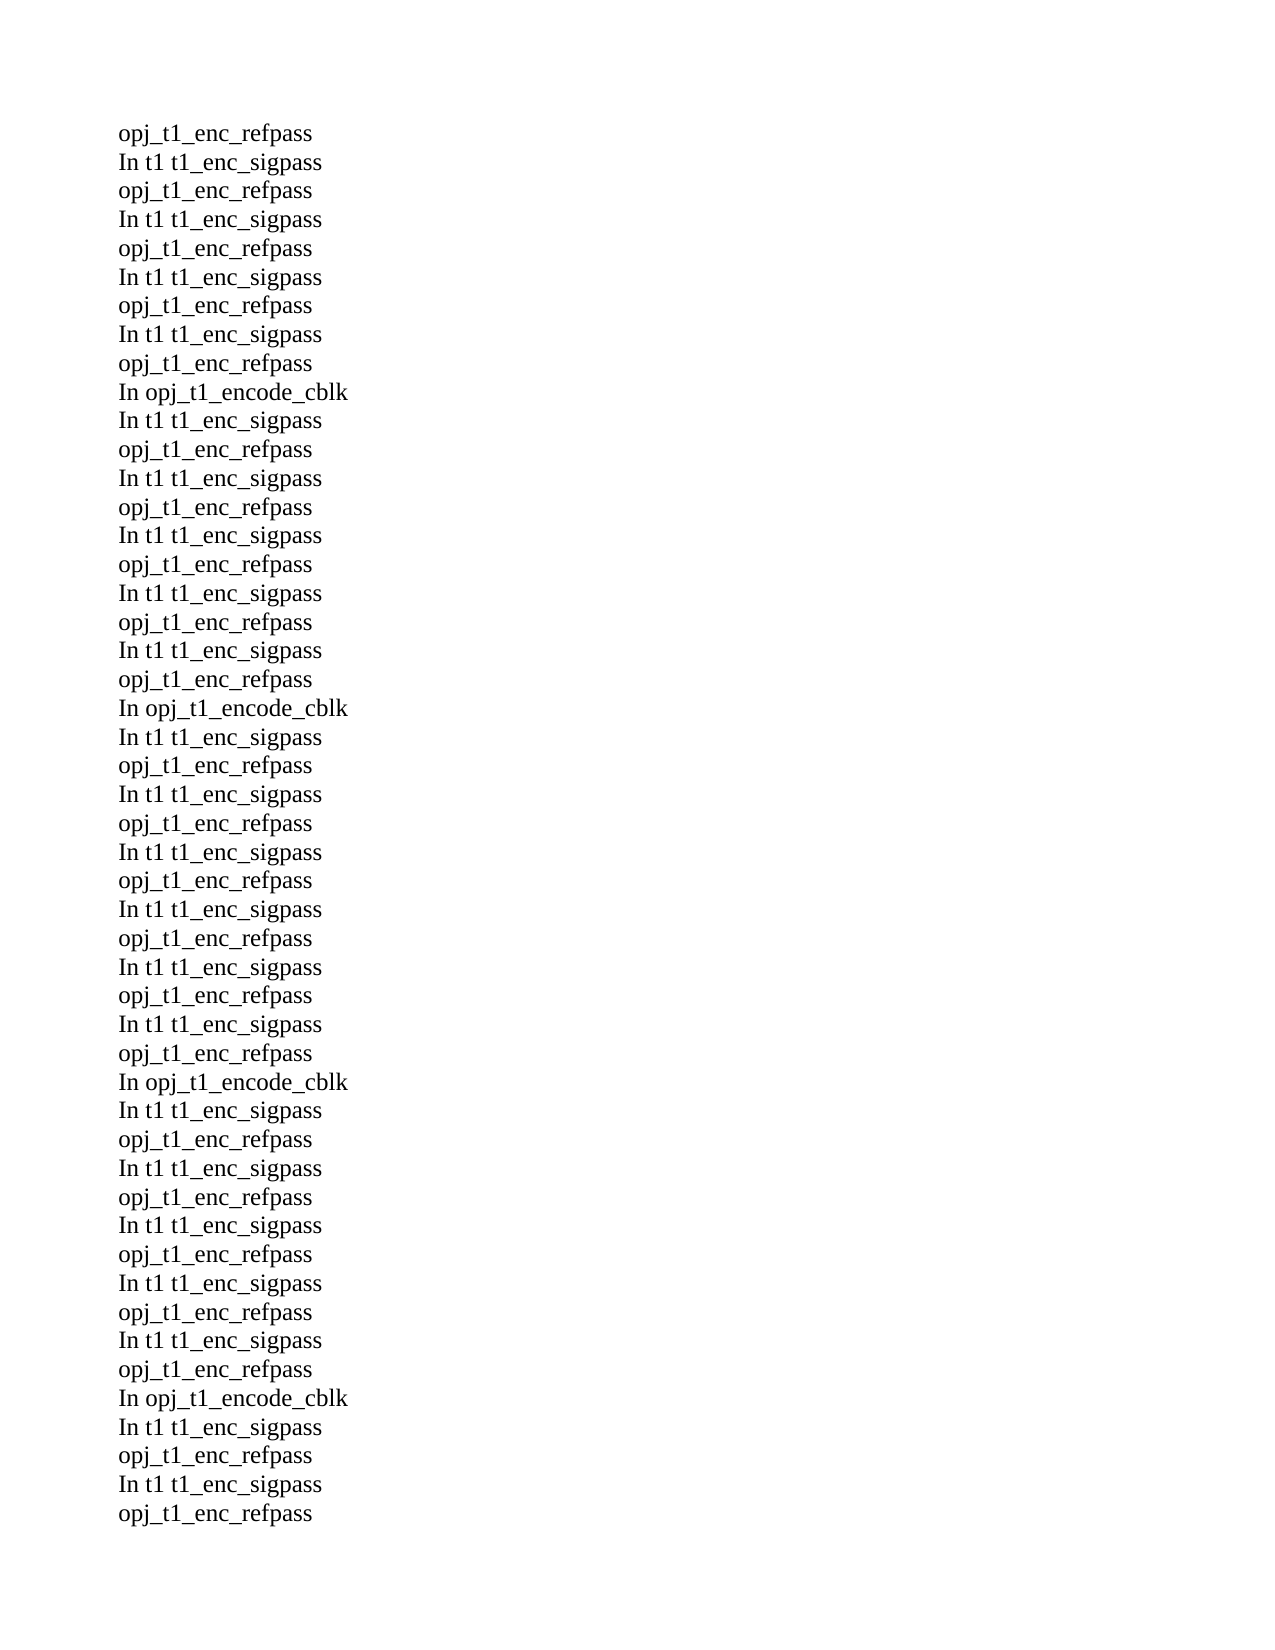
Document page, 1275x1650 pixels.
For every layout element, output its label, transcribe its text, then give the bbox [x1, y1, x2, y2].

text In opj_t1_encode_cblk [118, 1383, 1157, 1412]
text opj_t1_enc_refpass [118, 1038, 1157, 1067]
text opj_t1_enc_refpass [118, 751, 1157, 779]
text In t1 t1_enc_sigpass [118, 1211, 1157, 1239]
text opj_t1_enc_refpass [118, 808, 1157, 837]
text opj_t1_enc_refpass [118, 118, 1157, 147]
text opj_t1_enc_refpass [118, 549, 1157, 578]
text opj_t1_enc_refpass [118, 923, 1157, 952]
text In t1 t1_enc_sigpass [118, 722, 1157, 751]
text In t1 t1_enc_sigpass [118, 1009, 1157, 1038]
text In t1 t1_enc_sigpass [118, 578, 1157, 607]
text In t1 t1_enc_sigpass [118, 521, 1157, 549]
text In t1 t1_enc_sigpass [118, 463, 1157, 492]
text In t1 t1_enc_sigpass [118, 406, 1157, 434]
text In opj_t1_encode_cblk [118, 377, 1157, 406]
text opj_t1_enc_refpass [118, 1297, 1157, 1326]
text opj_t1_enc_refpass [118, 1239, 1157, 1268]
text opj_t1_enc_refpass [118, 176, 1157, 204]
text In t1 t1_enc_sigpass [118, 204, 1157, 233]
text In t1 t1_enc_sigpass [118, 894, 1157, 923]
text In t1 t1_enc_sigpass [118, 779, 1157, 808]
text opj_t1_enc_refpass [118, 981, 1157, 1009]
text In t1 t1_enc_sigpass [118, 636, 1157, 664]
text opj_t1_enc_refpass [118, 291, 1157, 319]
text opj_t1_enc_refpass [118, 1498, 1157, 1527]
text In t1 t1_enc_sigpass [118, 262, 1157, 291]
text opj_t1_enc_refpass [118, 866, 1157, 894]
text opj_t1_enc_refpass [118, 348, 1157, 377]
text opj_t1_enc_refpass [118, 434, 1157, 463]
text In t1 t1_enc_sigpass [118, 952, 1157, 981]
text In t1 t1_enc_sigpass [118, 837, 1157, 866]
text opj_t1_enc_refpass [118, 492, 1157, 521]
text opj_t1_enc_refpass [118, 1354, 1157, 1383]
text opj_t1_enc_refpass [118, 664, 1157, 693]
text opj_t1_enc_refpass [118, 233, 1157, 262]
text opj_t1_enc_refpass [118, 1182, 1157, 1211]
text In t1 t1_enc_sigpass [118, 1326, 1157, 1354]
text In t1 t1_enc_sigpass [118, 1268, 1157, 1297]
text In t1 t1_enc_sigpass [118, 319, 1157, 348]
text In t1 t1_enc_sigpass [118, 1469, 1157, 1498]
text In opj_t1_encode_cblk [118, 693, 1157, 722]
text In t1 t1_enc_sigpass [118, 1153, 1157, 1182]
text In t1 t1_enc_sigpass [118, 1096, 1157, 1124]
text opj_t1_enc_refpass [118, 1441, 1157, 1469]
text opj_t1_enc_refpass [118, 607, 1157, 636]
text opj_t1_enc_refpass [118, 1124, 1157, 1153]
text In t1 t1_enc_sigpass [118, 147, 1157, 176]
text In opj_t1_encode_cblk [118, 1067, 1157, 1096]
text In t1 t1_enc_sigpass [118, 1412, 1157, 1441]
